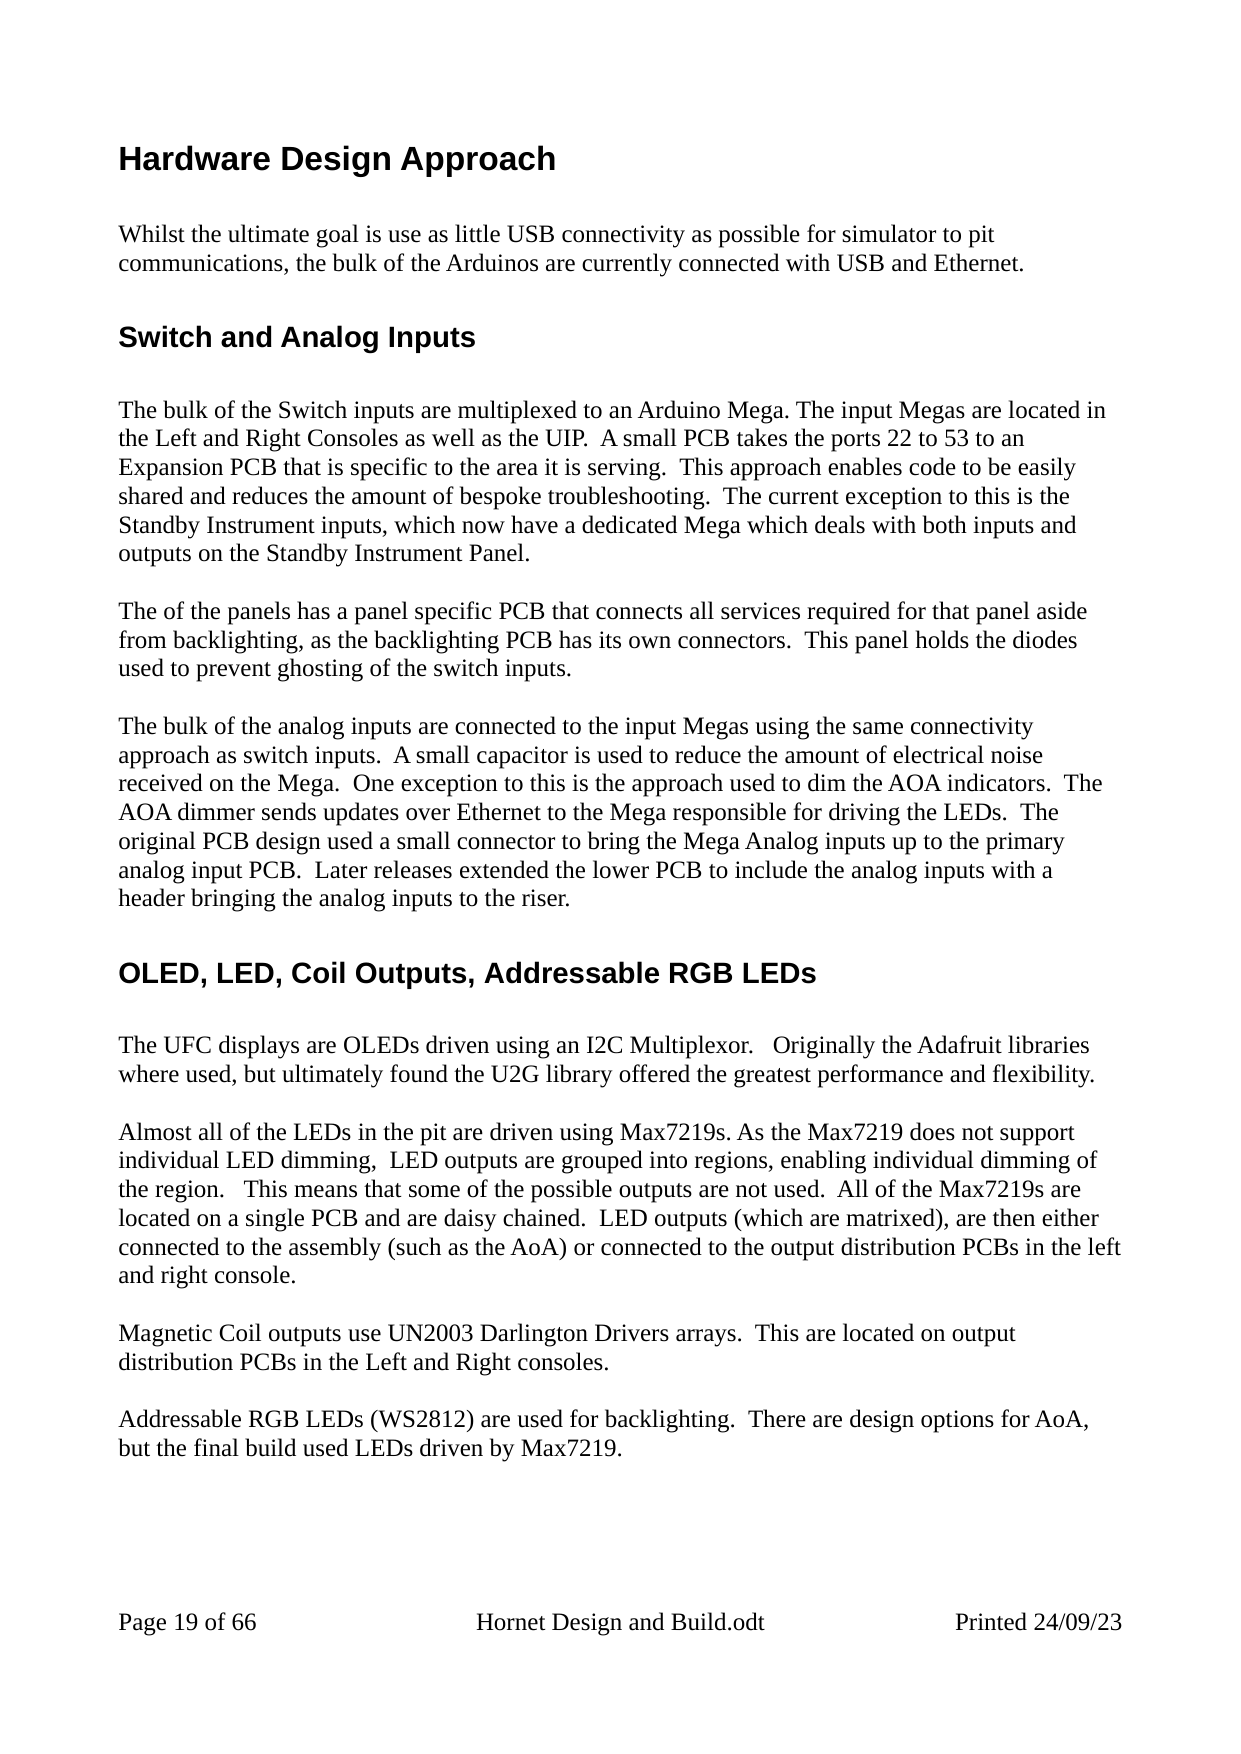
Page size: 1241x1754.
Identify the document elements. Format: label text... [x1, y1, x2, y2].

text Almost all of the LEDs in the pit are driven using Max7219s. As the Max7219 does not support individual LED dimming, LED outputs are grouped into regions, enabling individual dimming of the region. This means that some of the possible outputs are not used. All of the Max7219s are located on a single PCB and are daisy chained. LED outputs (which are matrixed), are then either connected to the assembly (such as the AoA) or connected to the output distribution PCBs in the left and right console. [118, 1117, 1122, 1289]
text The bulk of the analog inputs are connected to the input Megas using the same connectivity approach as switch inputs. A small capacitor is used to reduce the amount of electrical noise received on the Mega. One exception to this is the approach used to dim the AOA indicators. The AOA dimmer sends updates over Ethernet to the Mega responsible for driving the LEDs. The original PCB design used a small connector to bring the Mega Analog inputs up to the primary analog input PCB. Later releases extended the lower PCB to include the analog inputs with a header bringing the analog inputs to the riser. [118, 711, 1122, 912]
text Addressable RGB LEDs (WS2812) are used for backlighting. There are design options for AoA, but the final build used LEDs driven by Max7219. [118, 1404, 1122, 1462]
subtitle OLED, LED, Coil Outputs, Addressable RGB LEDs [118, 956, 1122, 989]
text Magnetic Coil outputs use UN2003 Darlington Drivers arrays. This are located on output distribution PCBs in the Left and Right consoles. [118, 1318, 1122, 1376]
subtitle Hardware Design Approach [118, 139, 1122, 178]
text The of the panels has a panel specific PCB that connects all services required for that panel aside from backlighting, as the backlighting PCB has its own connectors. This panel holds the diodes used to prevent ghosting of the switch inputs. [118, 596, 1122, 682]
text The bulk of the Switch inputs are multiplexed to an Arduino Mega. The input Megas are located in the Left and Right Consoles as well as the UIP. A small PCB takes the ports 22 to 53 to an Expansion PCB that is specific to the area it is serving. This approach enables code to be easily shared and reduces the amount of bespoke troubleshooting. The current exception to this is the Standby Instrument inputs, which now have a dedicated Mega which deals with both inputs and outputs on the Standby Instrument Panel. [118, 395, 1122, 567]
text The UFC displays are OLEDs driven using an I2C Multiplexor. Originally the Adafruit libraries where used, but ultimately found the U2G library offered the greatest performance and flexibility. [118, 1031, 1122, 1088]
text Whilst the ultimate goal is use as little USB connectivity as possible for simulator to pit communications, the bulk of the Arduinos are currently connected with USB and Ethernet. [118, 219, 1122, 276]
subtitle Switch and Analog Inputs [118, 320, 1122, 353]
